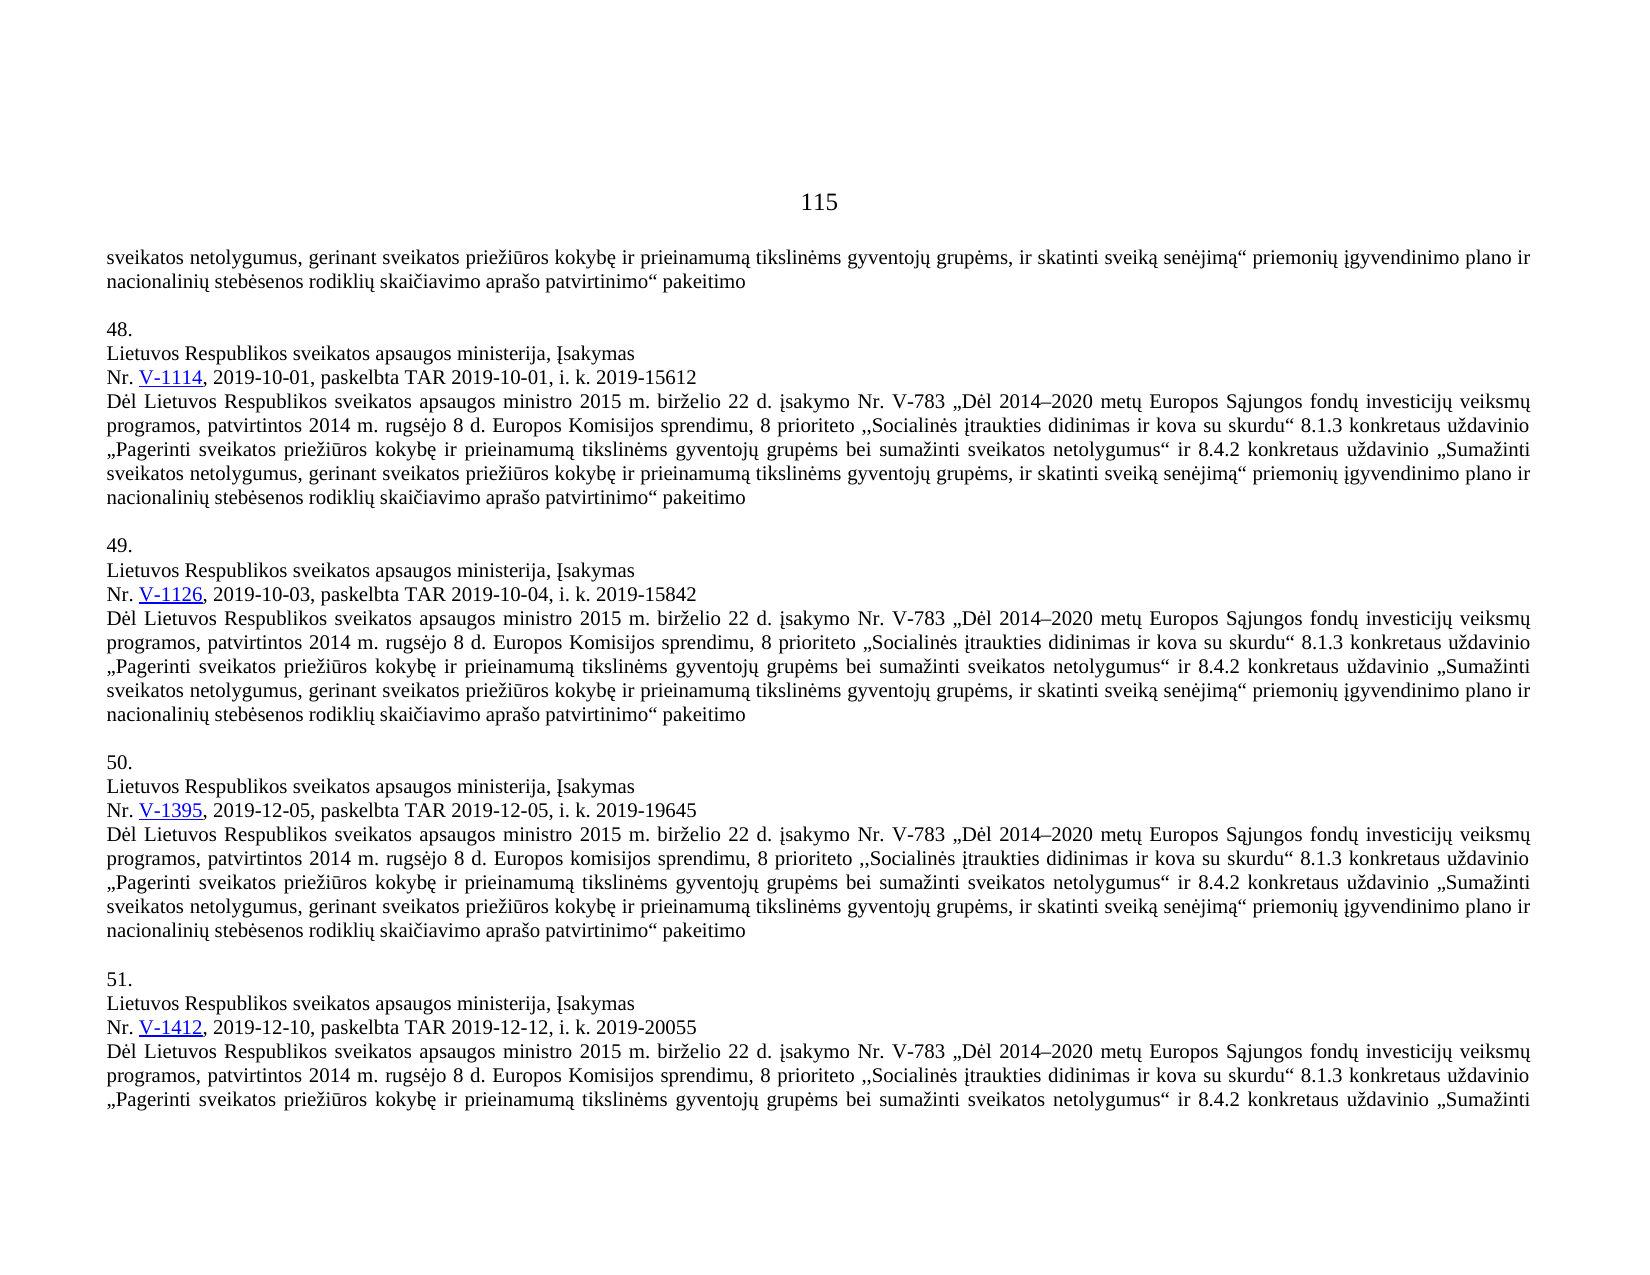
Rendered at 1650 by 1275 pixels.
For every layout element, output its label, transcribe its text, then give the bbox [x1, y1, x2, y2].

text Nr. V-1114, 2019-10-01, paskelbta TAR 2019-10-01, i. k. 2019-15612 [106, 365, 1532, 389]
text Dėl Lietuvos Respublikos sveikatos apsaugos ministro 2015 m. birželio 22 d. įsakymo Nr. V-783 „Dėl 2014–2020 metų Europos Sąjungos fondų investicijų veiksmų programos, patvirtintos 2014 m. rugsėjo 8 d. Europos Komisijos sprendimu, 8 prioriteto „Socialinės įtraukties didinimas ir kova su skurdu“ 8.1.3 konkretaus uždavinio „Pagerinti sveikatos priežiūros kokybę ir prieinamumą tikslinėms gyventojų grupėms bei sumažinti sveikatos netolygumus“ ir 8.4.2 konkretaus uždavinio „Sumažinti sveikatos netolygumus, gerinant sveikatos priežiūros kokybę ir prieinamumą tikslinėms gyventojų grupėms, ir skatinti sveiką senėjimą“ priemonių įgyvendinimo plano ir nacionalinių stebėsenos rodiklių skaičiavimo aprašo patvirtinimo“ pakeitimo [106, 606, 1532, 726]
text Lietuvos Respublikos sveikatos apsaugos ministerija, Įsakymas [106, 557, 1532, 582]
text Dėl Lietuvos Respublikos sveikatos apsaugos ministro 2015 m. birželio 22 d. įsakymo Nr. V-783 „Dėl 2014–2020 metų Europos Sąjungos fondų investicijų veiksmų programos, patvirtintos 2014 m. rugsėjo 8 d. Europos komisijos sprendimu, 8 prioriteto ,,Socialinės įtraukties didinimas ir kova su skurdu“ 8.1.3 konkretaus uždavinio „Pagerinti sveikatos priežiūros kokybę ir prieinamumą tikslinėms gyventojų grupėms bei sumažinti sveikatos netolygumus“ ir 8.4.2 konkretaus uždavinio „Sumažinti sveikatos netolygumus, gerinant sveikatos priežiūros kokybę ir prieinamumą tikslinėms gyventojų grupėms, ir skatinti sveiką senėjimą“ priemonių įgyvendinimo plano ir nacionalinių stebėsenos rodiklių skaičiavimo aprašo patvirtinimo“ pakeitimo [106, 822, 1532, 942]
text 50. [106, 750, 1532, 774]
text Lietuvos Respublikos sveikatos apsaugos ministerija, Įsakymas [106, 991, 1532, 1015]
text 49. [106, 533, 1532, 557]
text Lietuvos Respublikos sveikatos apsaugos ministerija, Įsakymas [106, 774, 1532, 798]
text 48. [106, 317, 1532, 341]
text Dėl Lietuvos Respublikos sveikatos apsaugos ministro 2015 m. birželio 22 d. įsakymo Nr. V-783 „Dėl 2014–2020 metų Europos Sąjungos fondų investicijų veiksmų programos, patvirtintos 2014 m. rugsėjo 8 d. Europos Komisijos sprendimu, 8 prioriteto ,,Socialinės įtraukties didinimas ir kova su skurdu“ 8.1.3 konkretaus uždavinio „Pagerinti sveikatos priežiūros kokybę ir prieinamumą tikslinėms gyventojų grupėms bei sumažinti sveikatos netolygumus“ ir 8.4.2 konkretaus uždavinio „Sumažinti sveikatos netolygumus, gerinant sveikatos priežiūros kokybę ir prieinamumą tikslinėms gyventojų grupėms, ir skatinti sveiką senėjimą“ priemonių įgyvendinimo plano ir nacionalinių stebėsenos rodiklių skaičiavimo aprašo patvirtinimo“ pakeitimo [106, 389, 1532, 509]
text Nr. V-1395, 2019-12-05, paskelbta TAR 2019-12-05, i. k. 2019-19645 [106, 798, 1532, 822]
text Dėl Lietuvos Respublikos sveikatos apsaugos ministro 2015 m. birželio 22 d. įsakymo Nr. V-783 „Dėl 2014–2020 metų Europos Sąjungos fondų investicijų veiksmų programos, patvirtintos 2014 m. rugsėjo 8 d. Europos Komisijos sprendimu, 8 prioriteto ,,Socialinės įtraukties didinimas ir kova su skurdu“ 8.1.3 konkretaus uždavinio „Pagerinti sveikatos priežiūros kokybę ir prieinamumą tikslinėms gyventojų grupėms bei sumažinti sveikatos netolygumus“ ir 8.4.2 konkretaus uždavinio „Sumažinti [106, 1039, 1532, 1111]
text Nr. V-1412, 2019-12-10, paskelbta TAR 2019-12-12, i. k. 2019-20055 [106, 1015, 1532, 1039]
text Lietuvos Respublikos sveikatos apsaugos ministerija, Įsakymas [106, 341, 1532, 365]
text Nr. V-1126, 2019-10-03, paskelbta TAR 2019-10-04, i. k. 2019-15842 [106, 582, 1532, 606]
text sveikatos netolygumus, gerinant sveikatos priežiūros kokybę ir prieinamumą tikslinėms gyventojų grupėms, ir skatinti sveiką senėjimą“ priemonių įgyvendinimo plano ir nacionalinių stebėsenos rodiklių skaičiavimo aprašo patvirtinimo“ pakeitimo [106, 245, 1532, 293]
text 51. [106, 967, 1532, 991]
